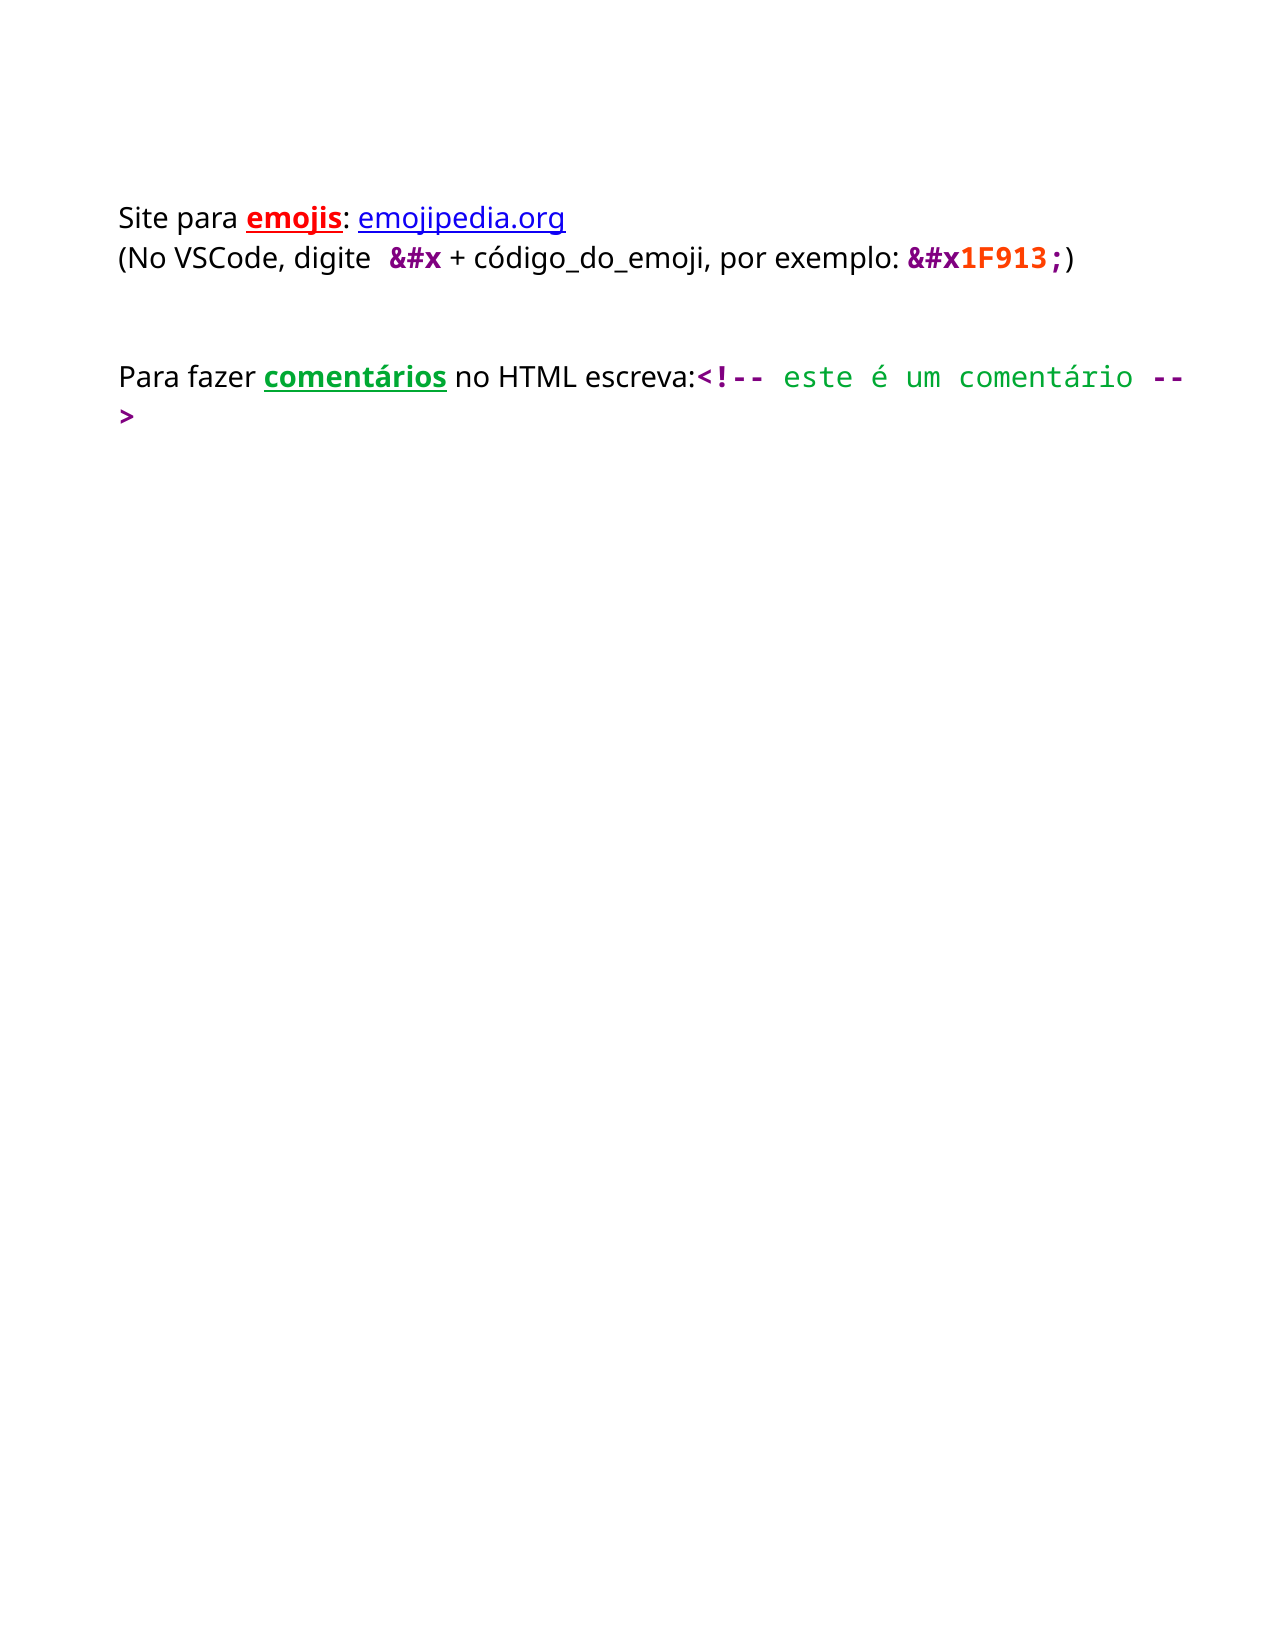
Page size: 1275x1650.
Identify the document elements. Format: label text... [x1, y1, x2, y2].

text Para fazer comentários no HTML escreva:<!-- este é um comentário --> [118, 356, 1198, 436]
text (No VSCode, digite &#x + código_do_emoji, por exemplo: &#x1F913;) [118, 237, 1198, 277]
text Site para emojis: emojipedia.org [118, 197, 1198, 237]
